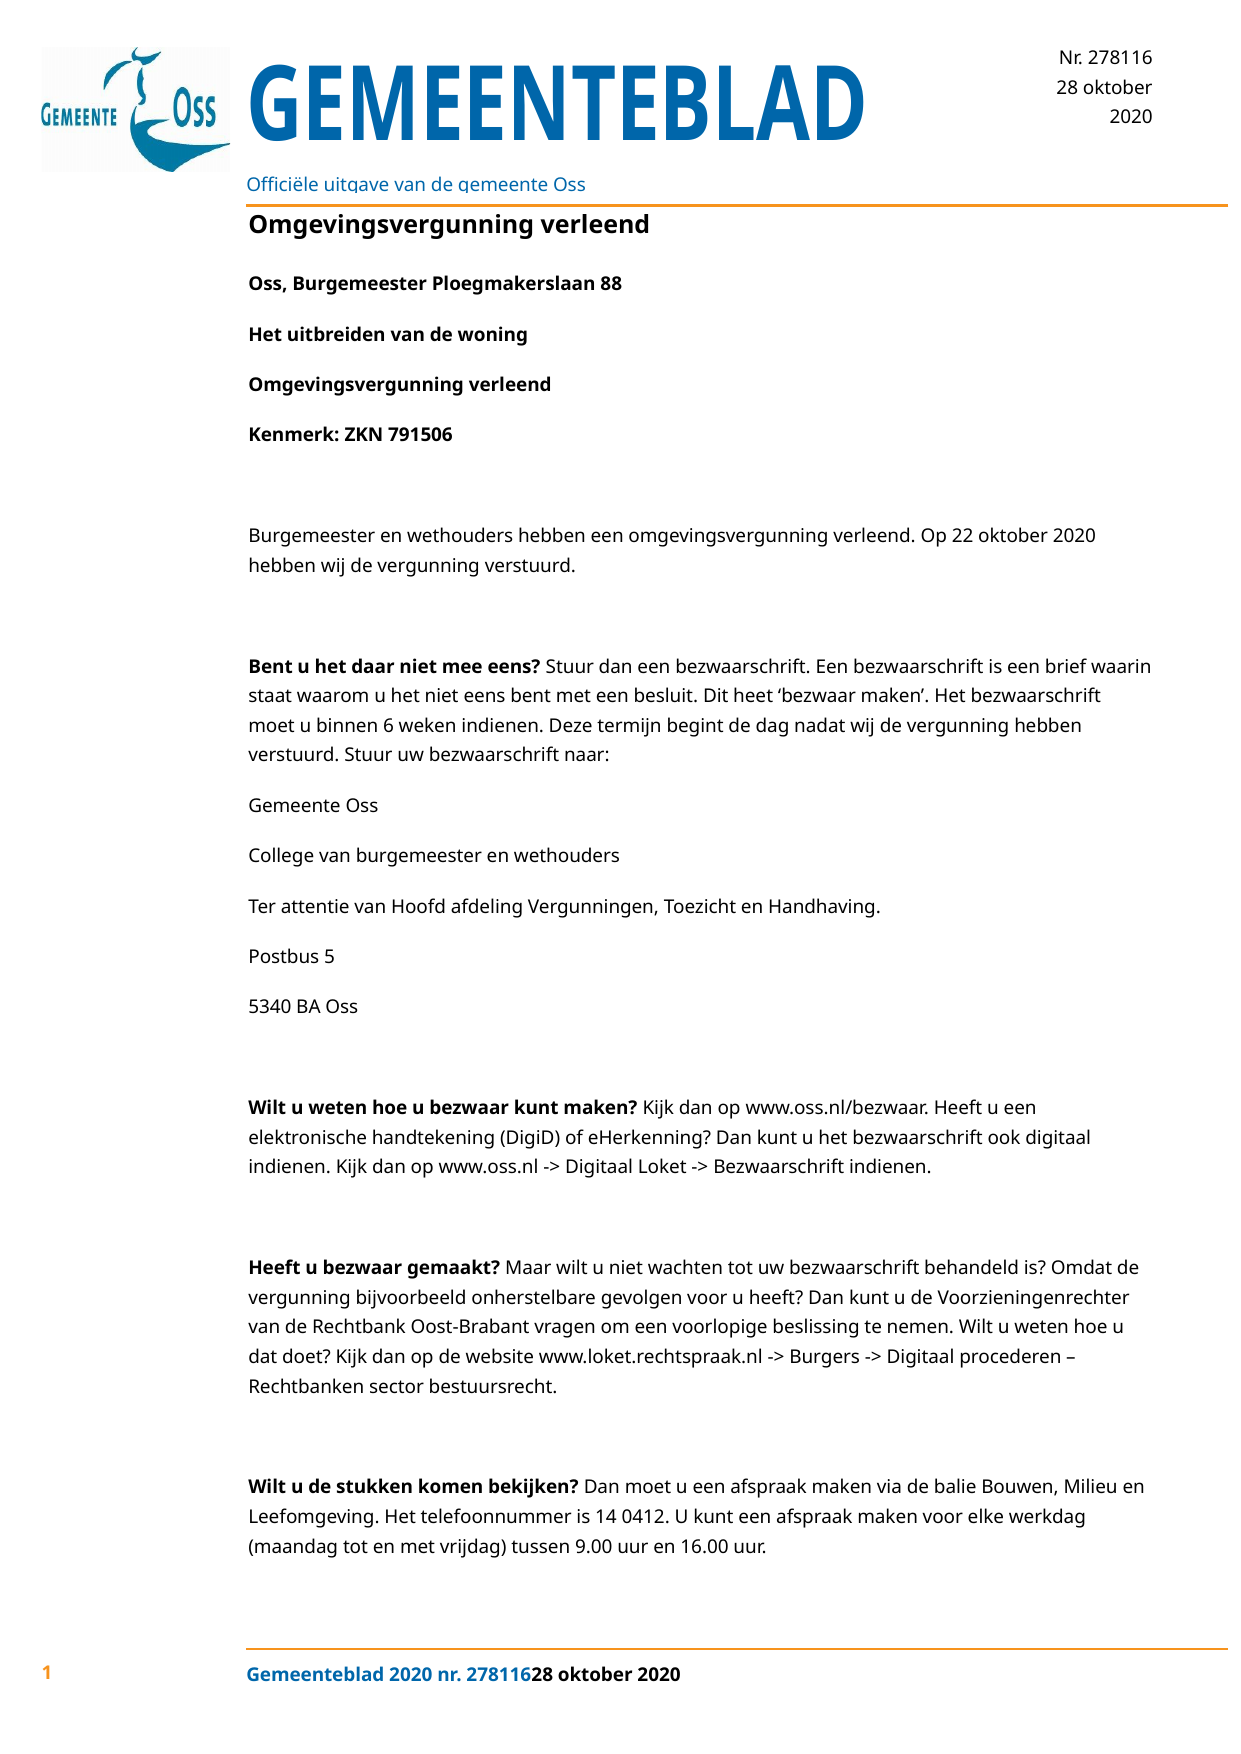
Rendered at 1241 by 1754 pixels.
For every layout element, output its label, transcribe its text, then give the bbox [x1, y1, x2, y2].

text Oss, Burgemeester Ploegmakerslaan 88 [248, 270, 1152, 296]
text Wilt u weten hoe u bezwaar kunt maken? Kijk dan op www.oss.nl/bezwaar. Heeft u een elektronische handtekening (DigiD) of eHerkenning? Dan kunt u het bezwaarschrift ook digitaal indienen. Kijk dan op www.oss.nl -> Digitaal Loket -> Bezwaarschrift indienen. [248, 1094, 1152, 1179]
text College van burgemeester en wethouders [248, 842, 1152, 868]
text Omgevingsvergunning verleend [248, 371, 1152, 397]
text Ter attentie van Hoofd afdeling Vergunningen, Toezicht en Handhaving. [248, 893, 1152, 918]
text Omgevingsvergunning verleend [248, 207, 1152, 241]
text Bent u het daar niet mee eens? Stuur dan een bezwaarschrift. Een bezwaarschrift is een brief waarin staat waarom u het niet eens bent met een besluit. Dit heet ‘bezwaar maken’. Het bezwaarschrift moet u binnen 6 weken indienen. Deze termijn begint de dag nadat wij de vergunning hebben verstuurd. Stuur uw bezwaarschrift naar: [248, 653, 1152, 767]
text Het uitbreiden van de woning [248, 321, 1152, 346]
picture [41, 47, 231, 172]
text Heeft u bezwaar gemaakt? Maar wilt u niet wachten tot uw bezwaarschrift behandeld is? Omdat de vergunning bijvoorbeeld onherstelbare gevolgen voor u heeft? Dan kunt u de Voorzieningenrechter van de Rechtbank Oost-Brabant vragen om een voorlopige beslissing te nemen. Wilt u weten hoe u dat doet? Kijk dan op de website www.loket.rechtspraak.nl -> Burgers -> Digitaal procederen – Rechtbanken sector bestuursrecht. [248, 1254, 1152, 1398]
text Burgemeester en wethouders hebben een omgevingsvergunning verleend. Op 22 oktober 2020 hebben wij de vergunning verstuurd. [248, 522, 1152, 578]
text Gemeente Oss [248, 792, 1152, 818]
text Postbus 5 [248, 943, 1152, 969]
text 5340 BA Oss [248, 994, 1152, 1019]
text Wilt u de stukken komen bekijken? Dan moet u een afspraak maken via de balie Bouwen, Milieu en Leefomgeving. Het telefoonnummer is 14 0412. U kunt een afspraak maken voor elke werkdag (maandag tot en met vrijdag) tussen 9.00 uur en 16.00 uur. [248, 1474, 1152, 1558]
text Kenmerk: ZKN 791506 [248, 422, 1152, 447]
